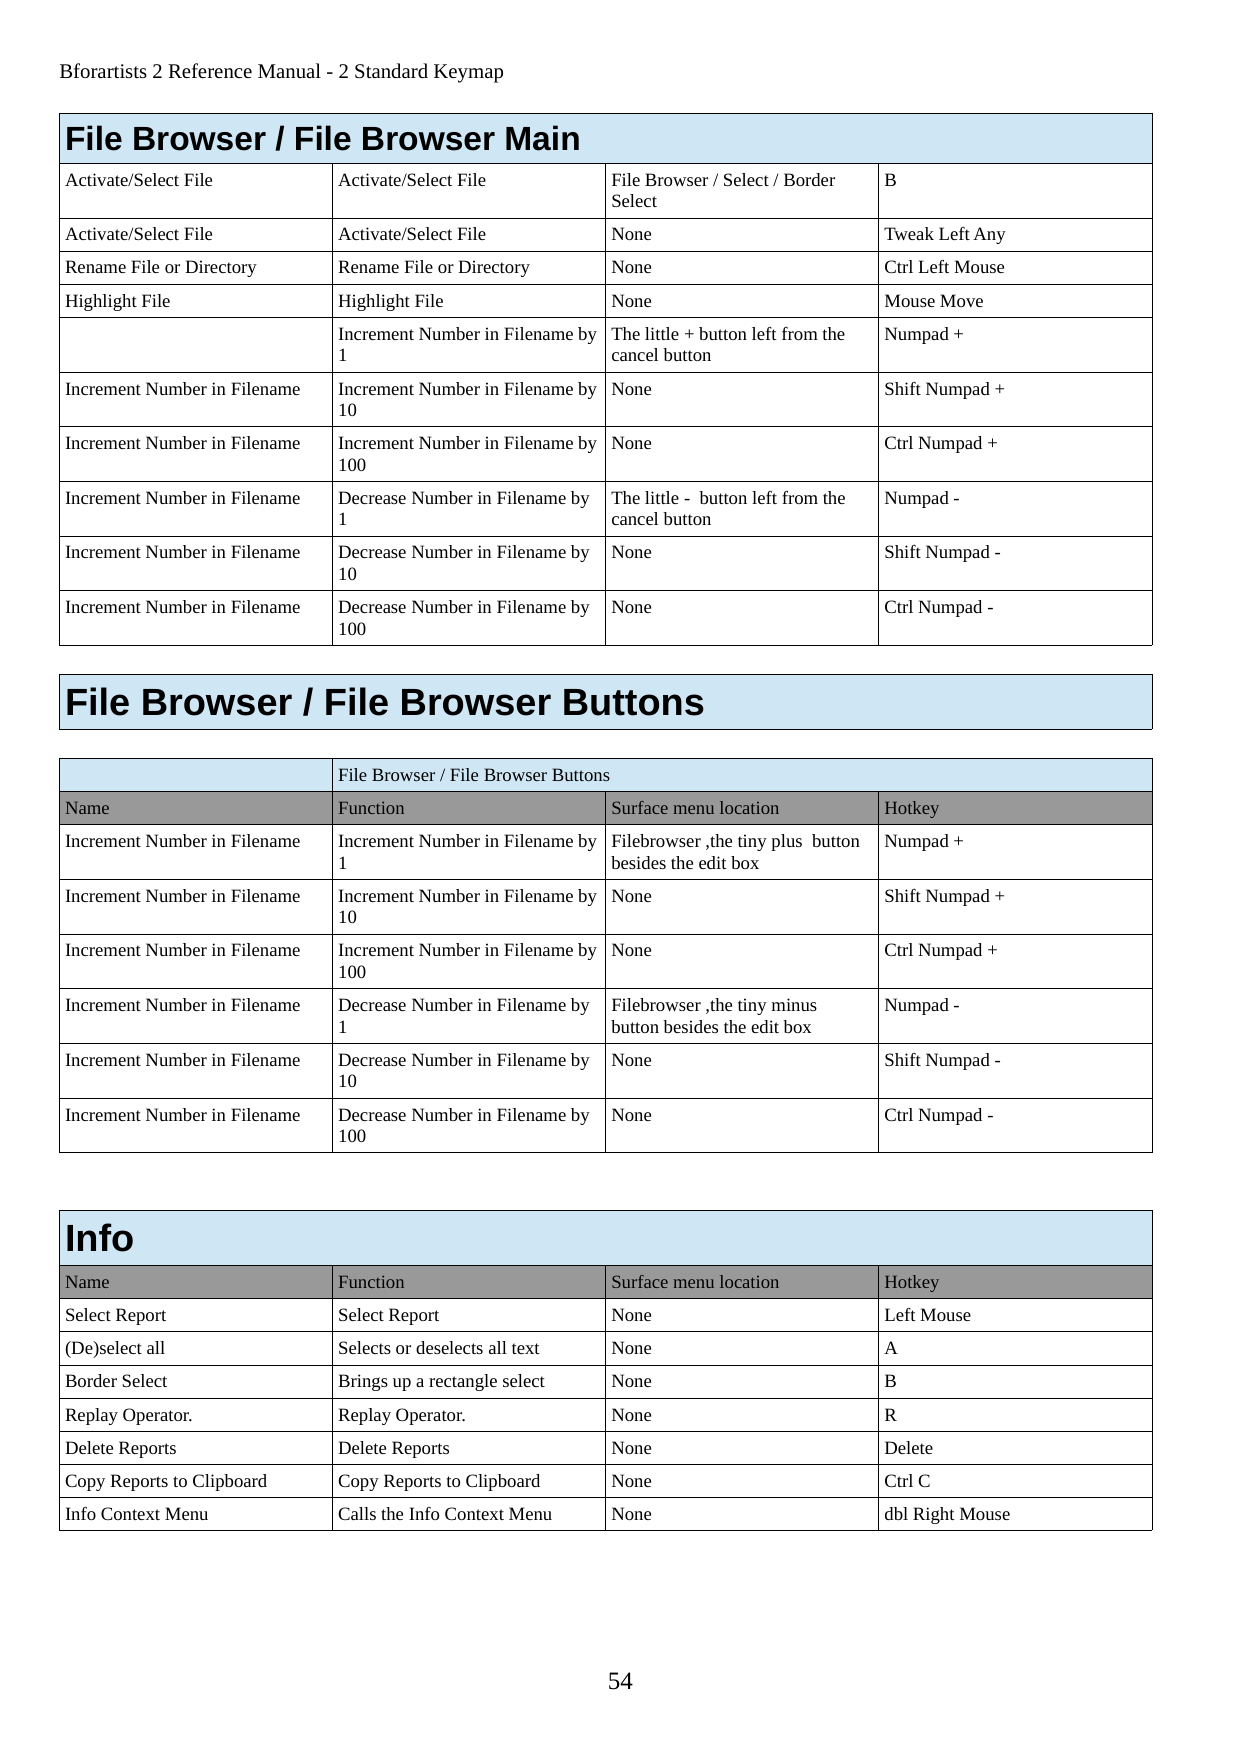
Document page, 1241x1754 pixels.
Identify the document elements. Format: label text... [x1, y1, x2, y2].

table_cell Surface menu location [606, 1266, 878, 1298]
table_cell Delete Reports [60, 1432, 332, 1464]
table_cell The little + button left from the cancel button [606, 318, 878, 372]
table_header [60, 759, 332, 791]
table_cell Activate/Select File [333, 219, 605, 251]
table_cell None [606, 935, 878, 988]
table_cell Highlight File [333, 285, 605, 317]
table_cell Select Report [60, 1299, 332, 1331]
table_cell Ctrl Numpad + [879, 427, 1152, 481]
table_cell Numpad - [879, 989, 1152, 1043]
table_cell None [606, 1099, 878, 1152]
table_header File Browser / File Browser Buttons [333, 759, 1152, 791]
table_cell None [606, 285, 878, 317]
table_cell None [606, 1299, 878, 1331]
table_cell Delete Reports [333, 1432, 605, 1464]
table_header File Browser / File Browser Buttons [60, 675, 1152, 729]
table_cell Activate/Select File [60, 219, 332, 251]
table_cell Decrease Number in Filename by 100 [333, 591, 605, 645]
table_cell Increment Number in Filename [60, 591, 332, 645]
table_cell B [879, 1366, 1152, 1398]
table_cell Function [333, 792, 605, 824]
table_cell Increment Number in Filename [60, 1099, 332, 1152]
table_cell None [606, 1332, 878, 1364]
table_cell Increment Number in Filename [60, 989, 332, 1043]
table_cell None [606, 1366, 878, 1398]
table_cell None [606, 1399, 878, 1431]
table_cell Increment Number in Filename [60, 825, 332, 879]
table_cell Rename File or Directory [333, 252, 605, 284]
table_cell Increment Number in Filename by 1 [333, 318, 605, 372]
table_cell Shift Numpad + [879, 880, 1152, 933]
table_cell Selects or deselects all text [333, 1332, 605, 1364]
table_cell Filebrowser ,the tiny plus button besides the edit box [606, 825, 878, 879]
table_cell Copy Reports to Clipboard [60, 1465, 332, 1497]
table_cell Border Select [60, 1366, 332, 1398]
table_cell None [606, 591, 878, 645]
table_cell None [606, 219, 878, 251]
table_cell [60, 318, 332, 372]
table_cell Ctrl C [879, 1465, 1152, 1497]
table_cell Decrease Number in Filename by 10 [333, 537, 605, 590]
table_cell Replay Operator. [333, 1399, 605, 1431]
table_cell None [606, 1465, 878, 1497]
table_cell Info Context Menu [60, 1498, 332, 1530]
table_cell Calls the Info Context Menu [333, 1498, 605, 1530]
table_cell Increment Number in Filename [60, 537, 332, 590]
table_cell Ctrl Numpad - [879, 1099, 1152, 1152]
table_cell Name [60, 792, 332, 824]
table_cell Increment Number in Filename [60, 427, 332, 481]
table_cell Copy Reports to Clipboard [333, 1465, 605, 1497]
table_cell Increment Number in Filename by 100 [333, 935, 605, 988]
table_cell Increment Number in Filename by 10 [333, 373, 605, 426]
table_cell Select Report [333, 1299, 605, 1331]
table_cell Increment Number in Filename [60, 482, 332, 536]
table_cell None [606, 1044, 878, 1098]
table_cell Decrease Number in Filename by 1 [333, 989, 605, 1043]
table_cell Decrease Number in Filename by 1 [333, 482, 605, 536]
table_cell Filebrowser ,the tiny minus button besides the edit box [606, 989, 878, 1043]
table_cell Decrease Number in Filename by 10 [333, 1044, 605, 1098]
table_cell Decrease Number in Filename by 100 [333, 1099, 605, 1152]
table_cell Function [333, 1266, 605, 1298]
table_cell Shift Numpad - [879, 537, 1152, 590]
table_cell Name [60, 1266, 332, 1298]
table_cell Surface menu location [606, 792, 878, 824]
table_cell Highlight File [60, 285, 332, 317]
table_cell Activate/Select File [333, 164, 605, 217]
table_cell Hotkey [879, 792, 1152, 824]
table_cell None [606, 880, 878, 933]
table_cell Numpad + [879, 825, 1152, 879]
table_cell Ctrl Numpad + [879, 935, 1152, 988]
table_cell Increment Number in Filename [60, 880, 332, 933]
table_cell Increment Number in Filename by 10 [333, 880, 605, 933]
table_cell Tweak Left Any [879, 219, 1152, 251]
table_cell Activate/Select File [60, 164, 332, 217]
table_cell A [879, 1332, 1152, 1364]
table_cell None [606, 373, 878, 426]
table_cell Numpad + [879, 318, 1152, 372]
table_cell None [606, 537, 878, 590]
table_cell None [606, 1498, 878, 1530]
table_cell Shift Numpad - [879, 1044, 1152, 1098]
table_cell Shift Numpad + [879, 373, 1152, 426]
table_cell B [879, 164, 1152, 217]
table_cell Brings up a rectangle select [333, 1366, 605, 1398]
table_cell The little - button left from the cancel button [606, 482, 878, 536]
table_cell Increment Number in Filename [60, 935, 332, 988]
table_cell Increment Number in Filename by 100 [333, 427, 605, 481]
table_cell None [606, 427, 878, 481]
table_cell Delete [879, 1432, 1152, 1464]
table_header Info [60, 1211, 1152, 1265]
table_cell dbl Right Mouse [879, 1498, 1152, 1530]
table_cell None [606, 252, 878, 284]
table_cell Left Mouse [879, 1299, 1152, 1331]
table_cell Increment Number in Filename [60, 373, 332, 426]
table_cell Ctrl Numpad - [879, 591, 1152, 645]
table_cell File Browser / Select / Border Select [606, 164, 878, 217]
table_cell Ctrl Left Mouse [879, 252, 1152, 284]
table_cell Hotkey [879, 1266, 1152, 1298]
table_cell Increment Number in Filename [60, 1044, 332, 1098]
table_cell Mouse Move [879, 285, 1152, 317]
table_cell (De)select all [60, 1332, 332, 1364]
table_cell R [879, 1399, 1152, 1431]
table_cell None [606, 1432, 878, 1464]
table_cell Rename File or Directory [60, 252, 332, 284]
table_cell Increment Number in Filename by 1 [333, 825, 605, 879]
table_header File Browser / File Browser Main [60, 114, 1152, 163]
table_cell Replay Operator. [60, 1399, 332, 1431]
table_cell Numpad - [879, 482, 1152, 536]
